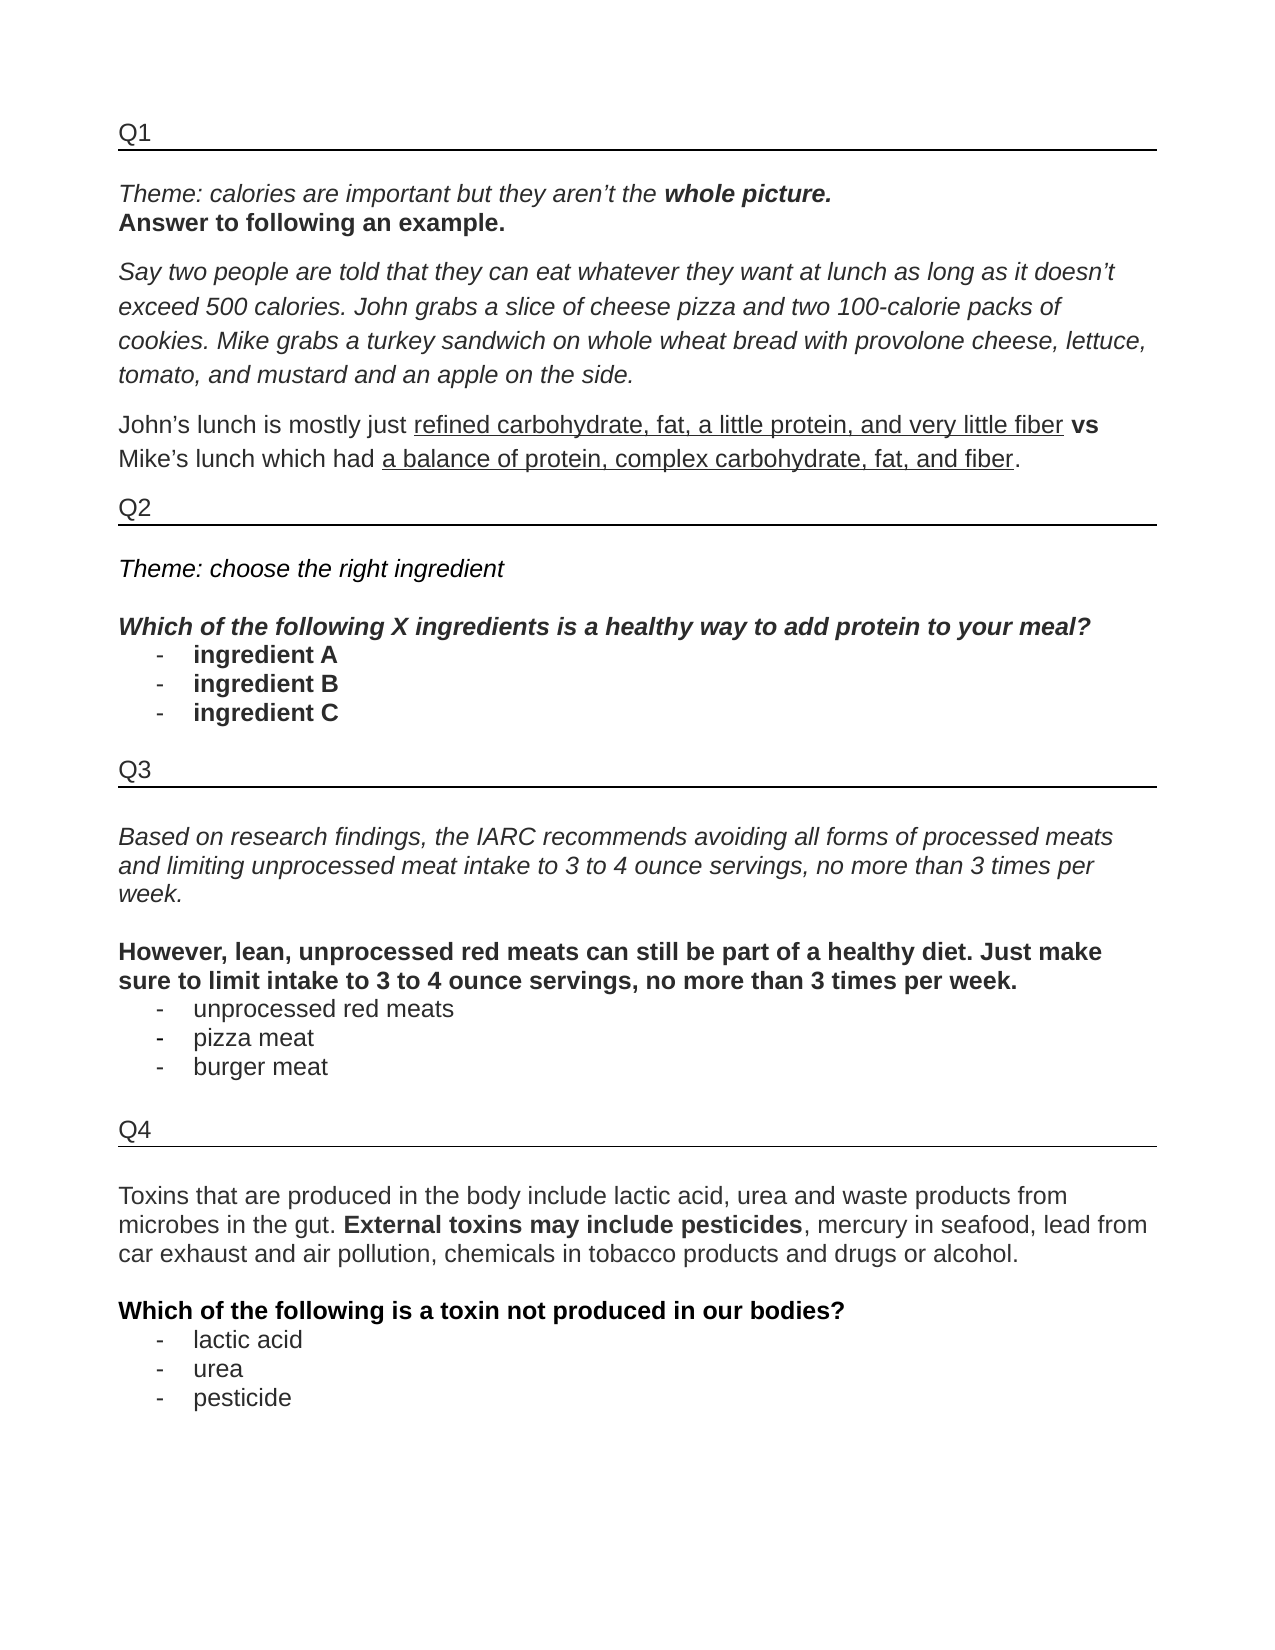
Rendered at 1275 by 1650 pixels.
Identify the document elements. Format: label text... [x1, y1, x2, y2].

text Q1 [118, 118, 1157, 149]
text Based on research findings, the IARC recommends avoiding all forms of processed meats and limiting unprocessed meat intake to 3 to 4 ounce servings, no more than 3 times per week. [118, 822, 1157, 908]
list lactic acid [156, 1325, 1157, 1354]
text Q4 [118, 1115, 1157, 1146]
text Answer to following an example. [118, 208, 1157, 237]
text Q2 [118, 493, 1157, 524]
list pesticide [156, 1382, 1157, 1411]
list burger meat [156, 1052, 1157, 1081]
text Which of the following is a toxin not produced in our bodies? [118, 1296, 1157, 1325]
list unprocessed red meats [156, 994, 1157, 1023]
text Theme: calories are important but they aren’t the whole picture. [118, 179, 1157, 208]
list ingredient C [156, 698, 1157, 727]
text Toxins that are produced in the body include lactic acid, urea and waste products from microbes in the gut. External toxins may include pesticides, mercury in seafood, lead from car exhaust and air pollution, chemicals in tobacco products and drugs or alcohol. [118, 1181, 1157, 1267]
text John’s lunch is mostly just refined carbohydrate, fat, a little protein, and very little fiber vs Mike’s lunch which had a balance of protein, complex carbohydrate, fat, and fiber. [118, 409, 1157, 473]
text Theme: choose the right ingredient [118, 554, 1157, 583]
text Which of the following X ingredients is a healthy way to add protein to your meal? [118, 612, 1157, 641]
list ingredient B [156, 669, 1157, 698]
list urea [156, 1354, 1157, 1382]
text Q3 [118, 756, 1157, 786]
text Say two people are told that they can eat whatever they want at lunch as long as it doesn’t exceed 500 calories. John grabs a slice of cheese pizza and two 100-calorie packs of cookies. Mike grabs a turkey sandwich on whole wheat bread with provolone cheese, lettuce, tomato, and mustard and an apple on the side. [118, 257, 1157, 389]
list ingredient A [156, 641, 1157, 669]
text However, lean, unprocessed red meats can still be part of a healthy diet. Just make sure to limit intake to 3 to 4 ounce servings, no more than 3 times per week. [118, 937, 1157, 994]
list pizza meat [156, 1023, 1157, 1052]
